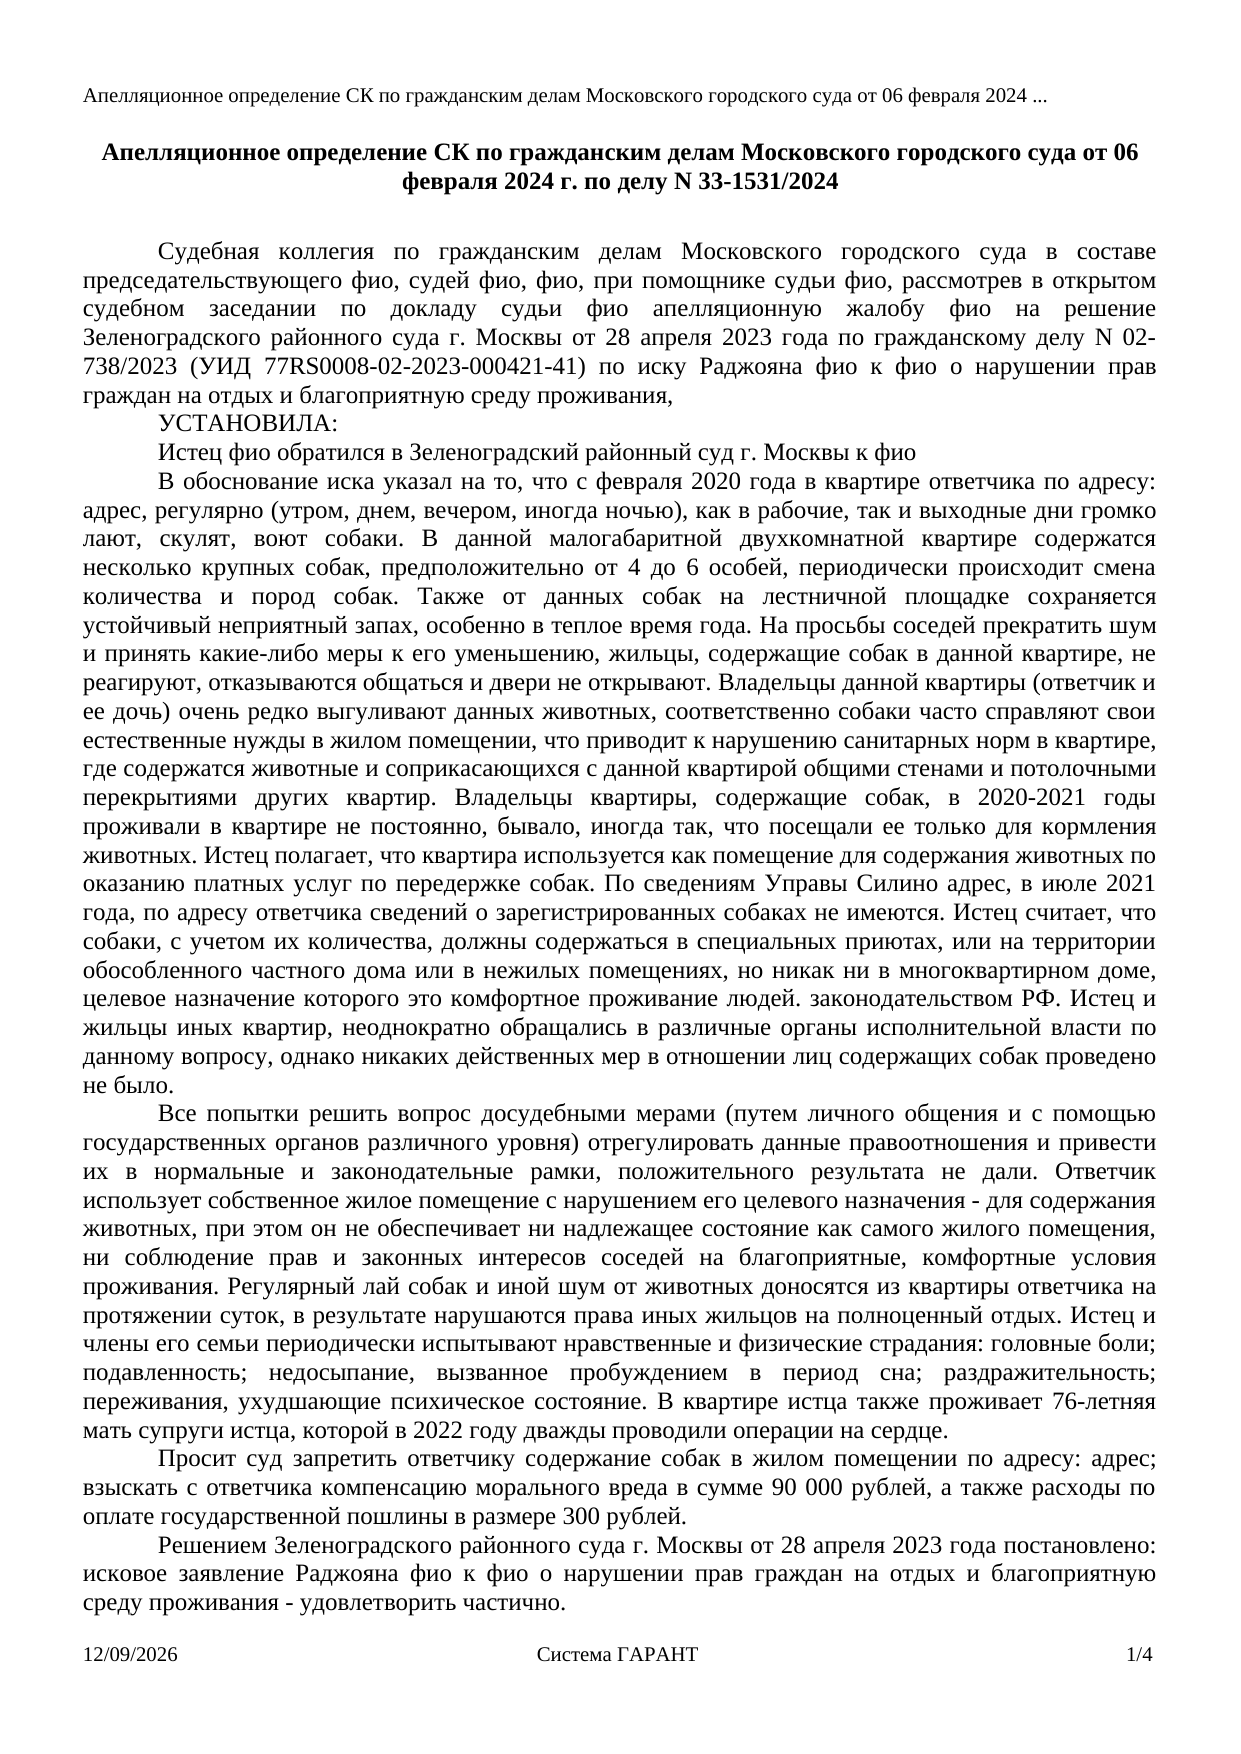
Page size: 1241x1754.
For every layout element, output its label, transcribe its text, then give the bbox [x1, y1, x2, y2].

text УСТАНОВИЛА: [83, 408, 1157, 437]
text Судебная коллегия по гражданским делам Московского городского суда в составе председательствующего фио, судей фио, фио, при помощнике судьи фио, рассмотрев в открытом судебном заседании по докладу судьи фио апелляционную жалобу фио на решение Зеленоградского районного суда г. Москвы от 28 апреля 2023 года по гражданскому делу N 02-738/2023 (УИД 77RS0008-02-2023-000421-41) по иску Раджояна фио к фио о нарушении прав граждан на отдых и благоприятную среду проживания, [83, 236, 1157, 408]
text Истец фио обратился в Зеленоградский районный суд г. Москвы к фио [83, 437, 1157, 466]
subtitle Апелляционное определение СК по гражданским делам Московского городского суда от 06 февраля 2024 г. по делу N 33-1531/2024 [83, 137, 1157, 195]
text Просит суд запретить ответчику содержание собак в жилом помещении по адресу: адрес; взыскать с ответчика компенсацию морального вреда в сумме 90 000 рублей, а также расходы по оплате государственной пошлины в размере 300 рублей. [83, 1443, 1157, 1530]
text В обоснование иска указал на то, что с февраля 2020 года в квартире ответчика по адресу: адрес, регулярно (утром, днем, вечером, иногда ночью), как в рабочие, так и выходные дни громко лают, скулят, воют собаки. В данной малогабаритной двухкомнатной квартире содержатся несколько крупных собак, предположительно от 4 до 6 особей, периодически происходит смена количества и пород собак. Также от данных собак на лестничной площадке сохраняется устойчивый неприятный запах, особенно в теплое время года. На просьбы соседей прекратить шум и принять какие-либо меры к его уменьшению, жильцы, содержащие собак в данной квартире, не реагируют, отказываются общаться и двери не открывают. Владельцы данной квартиры (ответчик и ее дочь) очень редко выгуливают данных животных, соответственно собаки часто справляют свои естественные нужды в жилом помещении, что приводит к нарушению санитарных норм в квартире, где содержатся животные и соприкасающихся с данной квартирой общими стенами и потолочными перекрытиями других квартир. Владельцы квартиры, содержащие собак, в 2020-2021 годы проживали в квартире не постоянно, бывало, иногда так, что посещали ее только для кормления животных. Истец полагает, что квартира используется как помещение для содержания животных по оказанию платных услуг по передержке собак. По сведениям Управы Силино адрес, в июле 2021 года, по адресу ответчика сведений о зарегистрированных собаках не имеются. Истец считает, что собаки, с учетом их количества, должны содержаться в специальных приютах, или на территории обособленного частного дома или в нежилых помещениях, но никак ни в многоквартирном доме, целевое назначение которого это комфортное проживание людей. законодательством РФ. Истец и жильцы иных квартир, неоднократно обращались в различные органы исполнительной власти по данному вопросу, однако никаких действенных мер в отношении лиц содержащих собак проведено не было. [83, 466, 1157, 1098]
text Все попытки решить вопрос досудебными мерами (путем личного общения и с помощью государственных органов различного уровня) отрегулировать данные правоотношения и привести их в нормальные и законодательные рамки, положительного результата не дали. Ответчик использует собственное жилое помещение с нарушением его целевого назначения - для содержания животных, при этом он не обеспечивает ни надлежащее состояние как самого жилого помещения, ни соблюдение прав и законных интересов соседей на благоприятные, комфортные условия проживания. Регулярный лай собак и иной шум от животных доносятся из квартиры ответчика на протяжении суток, в результате нарушаются права иных жильцов на полноценный отдых. Истец и члены его семьи периодически испытывают нравственные и физические страдания: головные боли; подавленность; недосыпание, вызванное пробуждением в период сна; раздражительность; переживания, ухудшающие психическое состояние. В квартире истца также проживает 76-летняя мать супруги истца, которой в 2022 году дважды проводили операции на сердце. [83, 1098, 1157, 1443]
text Решением Зеленоградского районного суда г. Москвы от 28 апреля 2023 года постановлено: исковое заявление Раджояна фио к фио о нарушении прав граждан на отдых и благоприятную среду проживания - удовлетворить частично. [83, 1530, 1157, 1616]
